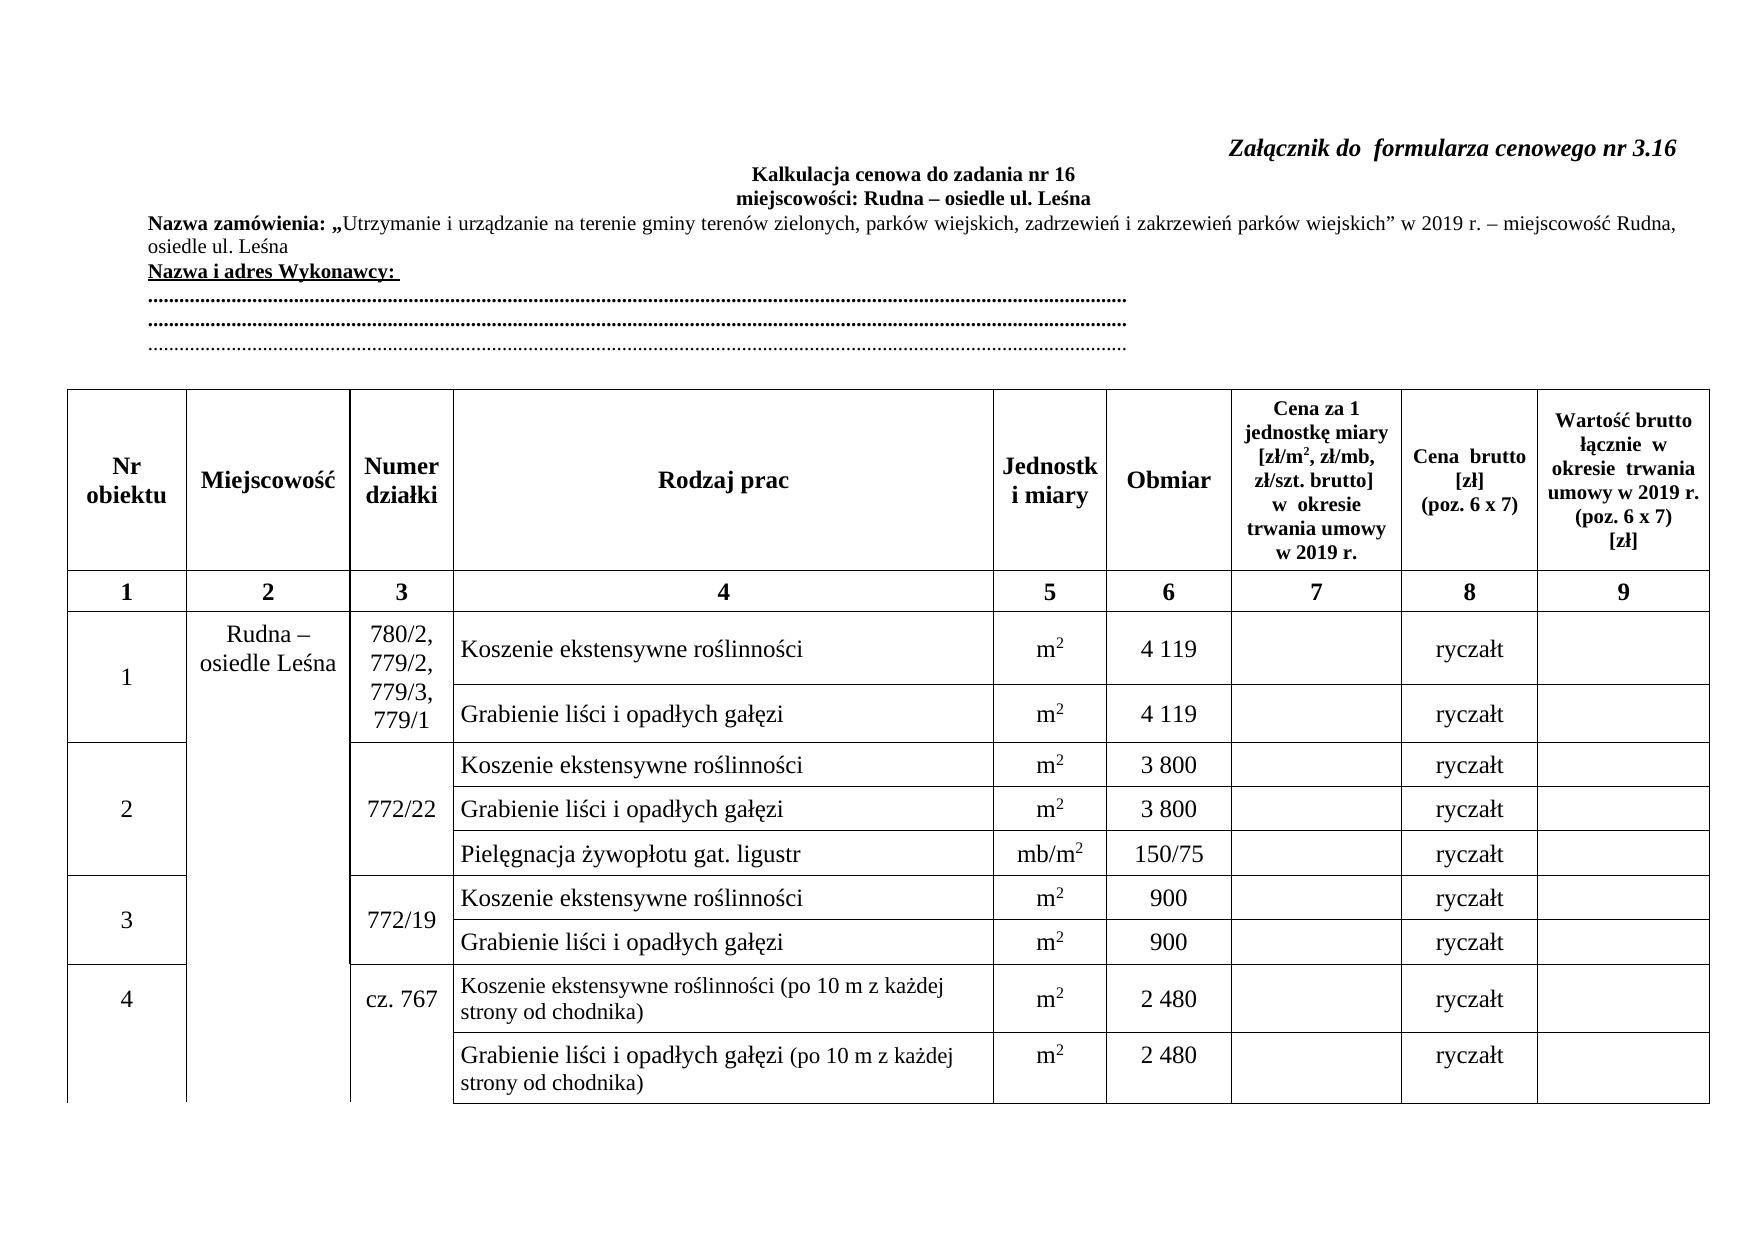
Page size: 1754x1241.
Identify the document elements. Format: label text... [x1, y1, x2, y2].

table_cell Pielęgnacja żywopłotu gat. ligustr [454, 831, 993, 875]
table_cell ryczałt [1402, 612, 1537, 684]
text Kalkulacja cenowa do zadania nr 16 [148, 162, 1679, 186]
table_cell [350, 1032, 453, 1103]
table_cell 9 [1538, 571, 1709, 611]
table_cell m2 [994, 965, 1106, 1032]
table_cell 5 [994, 571, 1106, 611]
table_cell [1538, 1033, 1709, 1103]
table_cell [1232, 743, 1401, 786]
table_cell [68, 1032, 186, 1103]
table_cell 3 800 [1107, 787, 1231, 830]
table_cell 3 [68, 876, 186, 963]
table_cell ryczałt [1402, 685, 1537, 742]
table_cell ryczałt [1402, 1033, 1537, 1103]
table_cell Koszenie ekstensywne roślinności [454, 612, 993, 684]
table_cell [1232, 920, 1401, 963]
table_cell 3 800 [1107, 743, 1231, 786]
table_header Jednostki miary [994, 390, 1106, 570]
table_cell [1538, 743, 1709, 786]
table_header Numer działki [351, 390, 453, 570]
table_cell [1538, 876, 1709, 919]
table_cell 150/75 [1107, 831, 1231, 875]
table_header Obmiar [1107, 390, 1231, 570]
text Nazwa zamówienia: „Utrzymanie i urządzanie na terenie gminy terenów zielonych, parków wiejskich, zadrzewień i zakrzewień parków wiejskich” w 2019 r. – miejscowość Rudna, osiedle ul. Leśna [148, 210, 1679, 258]
table_cell Koszenie ekstensywne roślinności [454, 876, 993, 919]
table_cell [1538, 787, 1709, 830]
table_cell [1232, 685, 1401, 742]
table_cell 1 [68, 612, 186, 742]
table_cell ryczałt [1402, 787, 1537, 830]
table_cell [1232, 1033, 1401, 1103]
table_cell m2 [994, 920, 1106, 963]
table_cell [187, 875, 349, 919]
table_cell ryczałt [1402, 920, 1537, 963]
text miejscowości: Rudna – osiedle ul. Leśna [148, 186, 1679, 210]
table_cell [1232, 965, 1401, 1032]
table_cell [187, 919, 349, 963]
table_cell 3 [351, 571, 453, 611]
table_cell Grabienie liści i opadłych gałęzi (po 10 m z każdej strony od chodnika) [454, 1033, 993, 1103]
table_cell 772/22 [351, 743, 453, 875]
table_cell [1232, 876, 1401, 919]
table_cell ryczałt [1402, 831, 1537, 875]
table_cell 2 480 [1107, 1033, 1231, 1103]
table_cell m2 [994, 612, 1106, 684]
table_cell m2 [994, 1033, 1106, 1103]
table_cell ryczałt [1402, 965, 1537, 1032]
table_header Nr obiektu [68, 390, 186, 570]
table_cell [1538, 831, 1709, 875]
table_cell m2 [994, 787, 1106, 830]
table_cell [187, 964, 350, 1032]
table_cell [1538, 965, 1709, 1032]
table_cell Grabienie liści i opadłych gałęzi [454, 685, 993, 742]
table_cell 900 [1107, 876, 1231, 919]
table_cell [187, 830, 349, 875]
table_cell 8 [1402, 571, 1537, 611]
table_cell m2 [994, 876, 1106, 919]
table_cell Grabienie liści i opadłych gałęzi [454, 920, 993, 963]
table_cell 780/2, 779/2, 779/3, 779/1 [351, 612, 453, 742]
text ............................................................................................................................................................................................ [148, 307, 1679, 331]
table_cell 2 [187, 571, 349, 611]
text ............................................................................................................................................................................................ [148, 283, 1679, 307]
table_cell [187, 742, 349, 786]
table_header Wartość brutto łącznie w okresie trwania umowy w 2019 r. (poz. 6 x 7) [zł] [1538, 390, 1709, 570]
table_cell [187, 786, 349, 830]
table_cell cz. 767 [351, 965, 453, 1032]
table_cell [1538, 612, 1709, 684]
table_cell ryczałt [1402, 743, 1537, 786]
table_cell ryczałt [1402, 876, 1537, 919]
text Nazwa i adres Wykonawcy: [148, 258, 1679, 283]
table_cell m2 [994, 685, 1106, 742]
table_cell Grabienie liści i opadłych gałęzi [454, 787, 993, 830]
table_cell 772/19 [351, 876, 453, 963]
table_cell 7 [1232, 571, 1401, 611]
table_header Cena za 1 jednostkę miary [zł/m2, zł/mb, zł/szt. brutto] w okresie trwania umowy w 2019 r. [1232, 390, 1401, 570]
table_cell 2 [68, 743, 186, 875]
table_cell 2 480 [1107, 965, 1231, 1032]
table_cell [1232, 787, 1401, 830]
table_cell 4 [454, 571, 993, 611]
table_cell [1538, 685, 1709, 742]
table_cell [1232, 831, 1401, 875]
table_header Rodzaj prac [454, 390, 993, 570]
table_cell Koszenie ekstensywne roślinności (po 10 m z każdej strony od chodnika) [454, 965, 993, 1032]
table_cell [187, 684, 349, 742]
table_cell 6 [1107, 571, 1231, 611]
table_cell m2 [994, 743, 1106, 786]
table_cell mb/m2 [994, 831, 1106, 875]
table_cell 4 [68, 965, 186, 1032]
table_header Miejscowość [187, 390, 349, 570]
table_cell [1232, 612, 1401, 684]
table_cell Rudna – osiedle Leśna [187, 612, 349, 684]
table_cell [186, 1032, 350, 1103]
table_cell 900 [1107, 920, 1231, 963]
table_header Cena brutto [zł] (poz. 6 x 7) [1402, 390, 1537, 570]
table_cell 1 [68, 571, 186, 611]
table_cell [1538, 920, 1709, 963]
table_cell 4 119 [1107, 612, 1231, 684]
text ............................................................................................................................................................................................ [148, 331, 1679, 355]
table_cell 4 119 [1107, 685, 1231, 742]
text Załącznik do formularza cenowego nr 3.16 [148, 133, 1679, 162]
table_cell Koszenie ekstensywne roślinności [454, 743, 993, 786]
